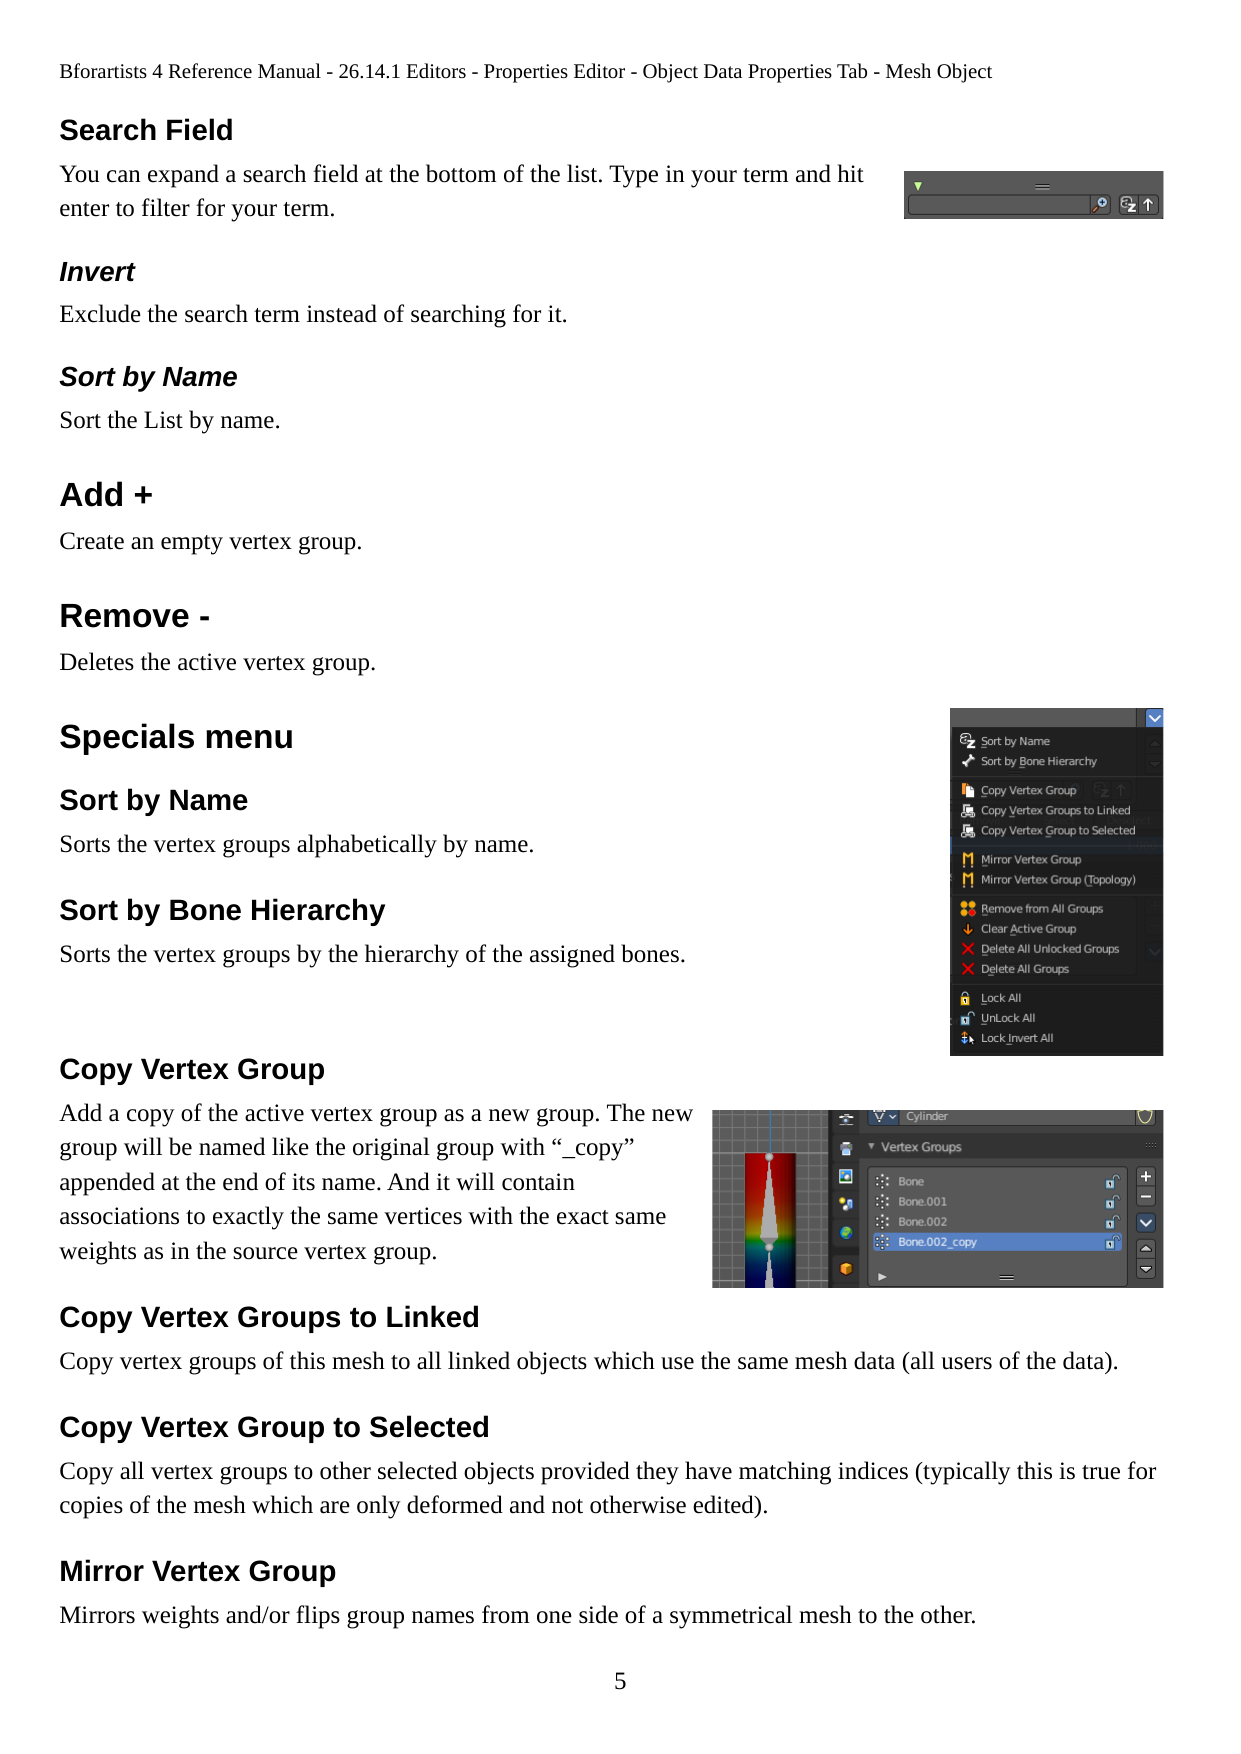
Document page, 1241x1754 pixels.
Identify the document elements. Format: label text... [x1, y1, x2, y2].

subtitle [1164, 717, 1181, 756]
subtitle [1164, 783, 1181, 817]
text Mirrors weights and/or flips group names from one side of a symmetrical mesh to the other. [59, 1600, 1181, 1629]
picture [904, 171, 1164, 219]
text Copy all vertex groups to other selected objects provided they have matching indices (typically this is true for copies of the mesh which are only deformed and not otherwise edited). [59, 1456, 1181, 1519]
subtitle Sort by Bone Hierarchy [59, 893, 950, 927]
subtitle Copy Vertex Group [59, 1052, 1181, 1086]
text You can expand a search field at the bottom of the list. Type in your term and hit enter to filter for your term. [59, 159, 1181, 222]
subtitle Copy Vertex Group to Selected [59, 1409, 1181, 1443]
text Exclude the search term instead of searching for it. [59, 299, 1181, 328]
subtitle Sort by Name [59, 783, 950, 817]
text Deletes the active vertex group. [59, 647, 1181, 676]
picture [712, 1110, 1164, 1288]
subtitle Invert [59, 255, 1181, 287]
text Copy vertex groups of this mesh to all linked objects which use the same mesh data (all users of the data). [59, 1346, 1181, 1374]
text Sort the List by name. [59, 405, 1181, 434]
subtitle Remove - [59, 596, 1181, 635]
subtitle [1164, 893, 1181, 927]
subtitle Search Field [59, 113, 1181, 146]
text Sorts the vertex groups by the hierarchy of the assigned bones. [59, 939, 950, 968]
text Add a copy of the active vertex group as a new group. The new group will be named like the original group with “_copy” appended at the end of its name. And it will contain associations to exactly the same vertices with the exact same weights as in the source vertex group. [59, 1098, 1181, 1265]
subtitle Specials menu [59, 717, 950, 756]
text Create an empty vertex group. [59, 526, 1181, 555]
subtitle Sort by Name [59, 361, 1181, 393]
picture [950, 708, 1164, 1056]
subtitle Copy Vertex Groups to Linked [59, 1299, 1181, 1333]
subtitle Mirror Vertex Group [59, 1554, 1181, 1588]
subtitle Add + [59, 475, 1181, 514]
text Sorts the vertex groups alphabetically by name. [59, 829, 950, 858]
